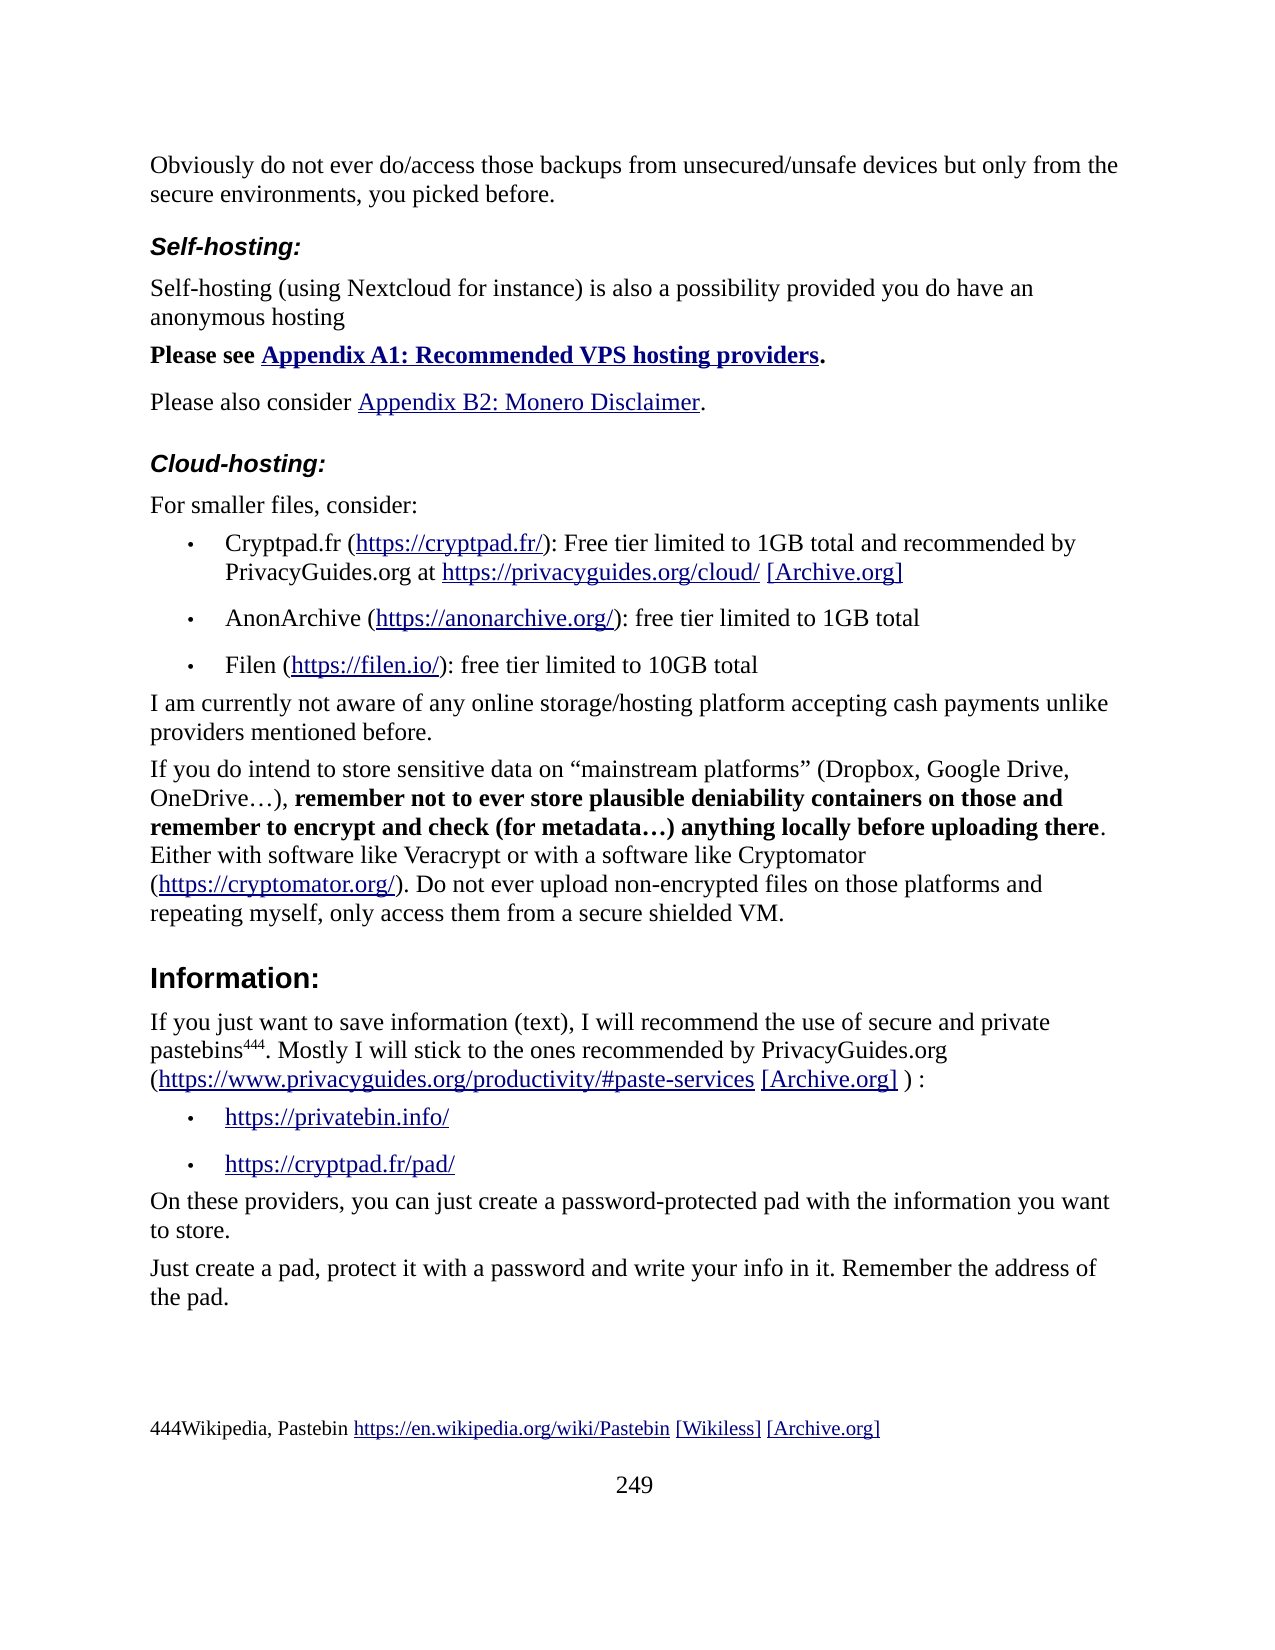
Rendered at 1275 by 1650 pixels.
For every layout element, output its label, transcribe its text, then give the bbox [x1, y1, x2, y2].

list https://privatebin.info/ [187, 1102, 1125, 1131]
list https://cryptpad.fr/pad/ [187, 1149, 1125, 1177]
subtitle Self-hosting: [150, 232, 1125, 261]
text Obviously do not ever do/access those backups from unsecured/unsafe devices but only from the secure environments, you picked before. [150, 150, 1125, 207]
text Please see Appendix A1: Recommended VPS hosting providers. [150, 340, 1125, 369]
subtitle Information: [150, 961, 1125, 994]
text Just create a pad, protect it with a password and write your info in it. Remember the address of the pad. [150, 1253, 1125, 1310]
text Wikipedia, Pastebin https://en.wikipedia.org/wiki/Pastebin [Wikiless] [Archive.org] [150, 1416, 1125, 1440]
subtitle Cloud-hosting: [150, 449, 1125, 478]
text For smaller files, consider: [150, 490, 1125, 519]
text Please also consider Appendix B2: Monero Disclaimer. [150, 387, 1125, 415]
text I am currently not aware of any online storage/hosting platform accepting cash payments unlike providers mentioned before. [150, 688, 1125, 745]
text If you do intend to store sensitive data on “mainstream platforms” (Dropbox, Google Drive, OneDrive…), remember not to ever store plausible deniability containers on those and remember to encrypt and check (for metadata…) anything locally before uploading there. Either with software like Veracrypt or with a software like Cryptomator (https://cryptomator.org/). Do not ever upload non-encrypted files on those platforms and repeating myself, only access them from a secure shielded VM. [150, 754, 1125, 927]
text On these providers, you can just create a password-protected pad with the information you want to store. [150, 1186, 1125, 1244]
list Filen (https://filen.io/): free tier limited to 10GB total [187, 650, 1125, 679]
list Cryptpad.fr (https://cryptpad.fr/): Free tier limited to 1GB total and recommended by PrivacyGuides.org at https://privacyguides.org/cloud/ [Archive.org] [187, 528, 1125, 586]
text If you just want to save information (text), I will recommend the use of secure and private pastebins. Mostly I will stick to the ones recommended by PrivacyGuides.org (https://www.privacyguides.org/productivity/#paste-services [Archive.org] ) : [150, 1007, 1125, 1093]
text Self-hosting (using Nextcloud for instance) is also a possibility provided you do have an anonymous hosting [150, 273, 1125, 331]
list AnonArchive (https://anonarchive.org/): free tier limited to 1GB total [187, 603, 1125, 632]
